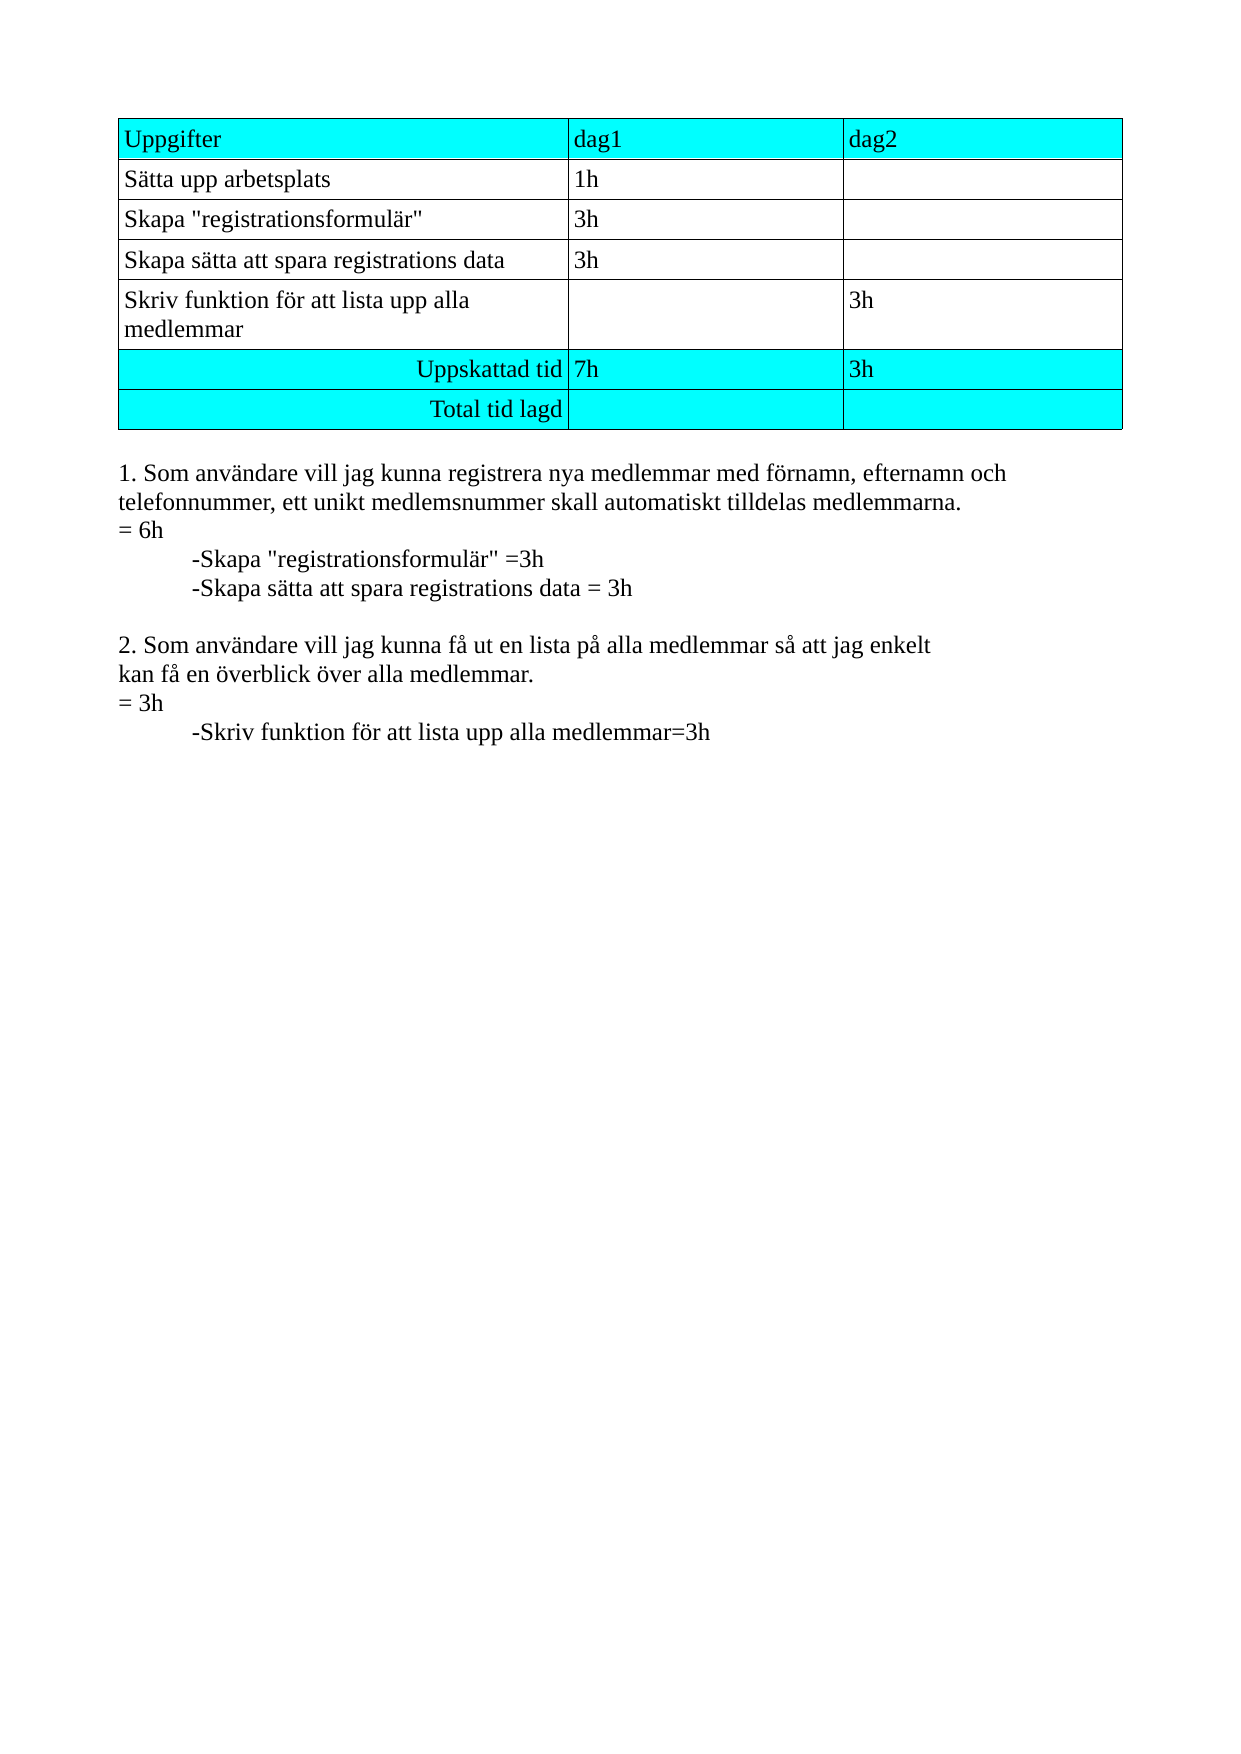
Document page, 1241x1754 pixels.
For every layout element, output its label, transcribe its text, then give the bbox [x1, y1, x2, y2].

table_cell Total tid lagd [119, 390, 568, 429]
table_cell [569, 280, 843, 348]
table_cell Skapa sätta att spara registrations data [119, 240, 568, 279]
table_cell [844, 390, 1122, 429]
text 1. Som användare vill jag kunna registrera nya medlemmar med förnamn, efternamn och telefonnummer, ett unikt medlemsnummer skall automatiskt tilldelas medlemmarna. = 6h -Skapa "registrationsformulär" =3h [118, 458, 1122, 573]
table_cell 7h [569, 350, 843, 389]
table_header dag2 [844, 119, 1122, 158]
table_cell [844, 240, 1122, 279]
table_cell Skriv funktion för att lista upp alla medlemmar [119, 280, 568, 348]
table_cell 3h [569, 200, 843, 239]
table_header Uppgifter [119, 119, 568, 158]
table_cell 1h [569, 160, 843, 199]
table_cell Sätta upp arbetsplats [119, 160, 568, 199]
table_cell [844, 200, 1122, 239]
table_cell 3h [844, 350, 1122, 389]
table_header dag1 [569, 119, 843, 158]
table_cell [569, 390, 843, 429]
text -Skriv funktion för att lista upp alla medlemmar=3h [118, 717, 1122, 745]
table_cell 3h [569, 240, 843, 279]
text kan få en överblick över alla medlemmar. [118, 659, 1122, 688]
table_cell Uppskattad tid [119, 350, 568, 389]
table_cell Skapa "registrationsformulär" [119, 200, 568, 239]
table_cell [844, 160, 1122, 199]
text -Skapa sätta att spara registrations data = 3h 2. Som användare vill jag kunna få ut en lista på alla medlemmar så att jag enkelt [118, 573, 1122, 659]
text = 3h [118, 688, 1122, 717]
table_cell 3h [844, 280, 1122, 348]
